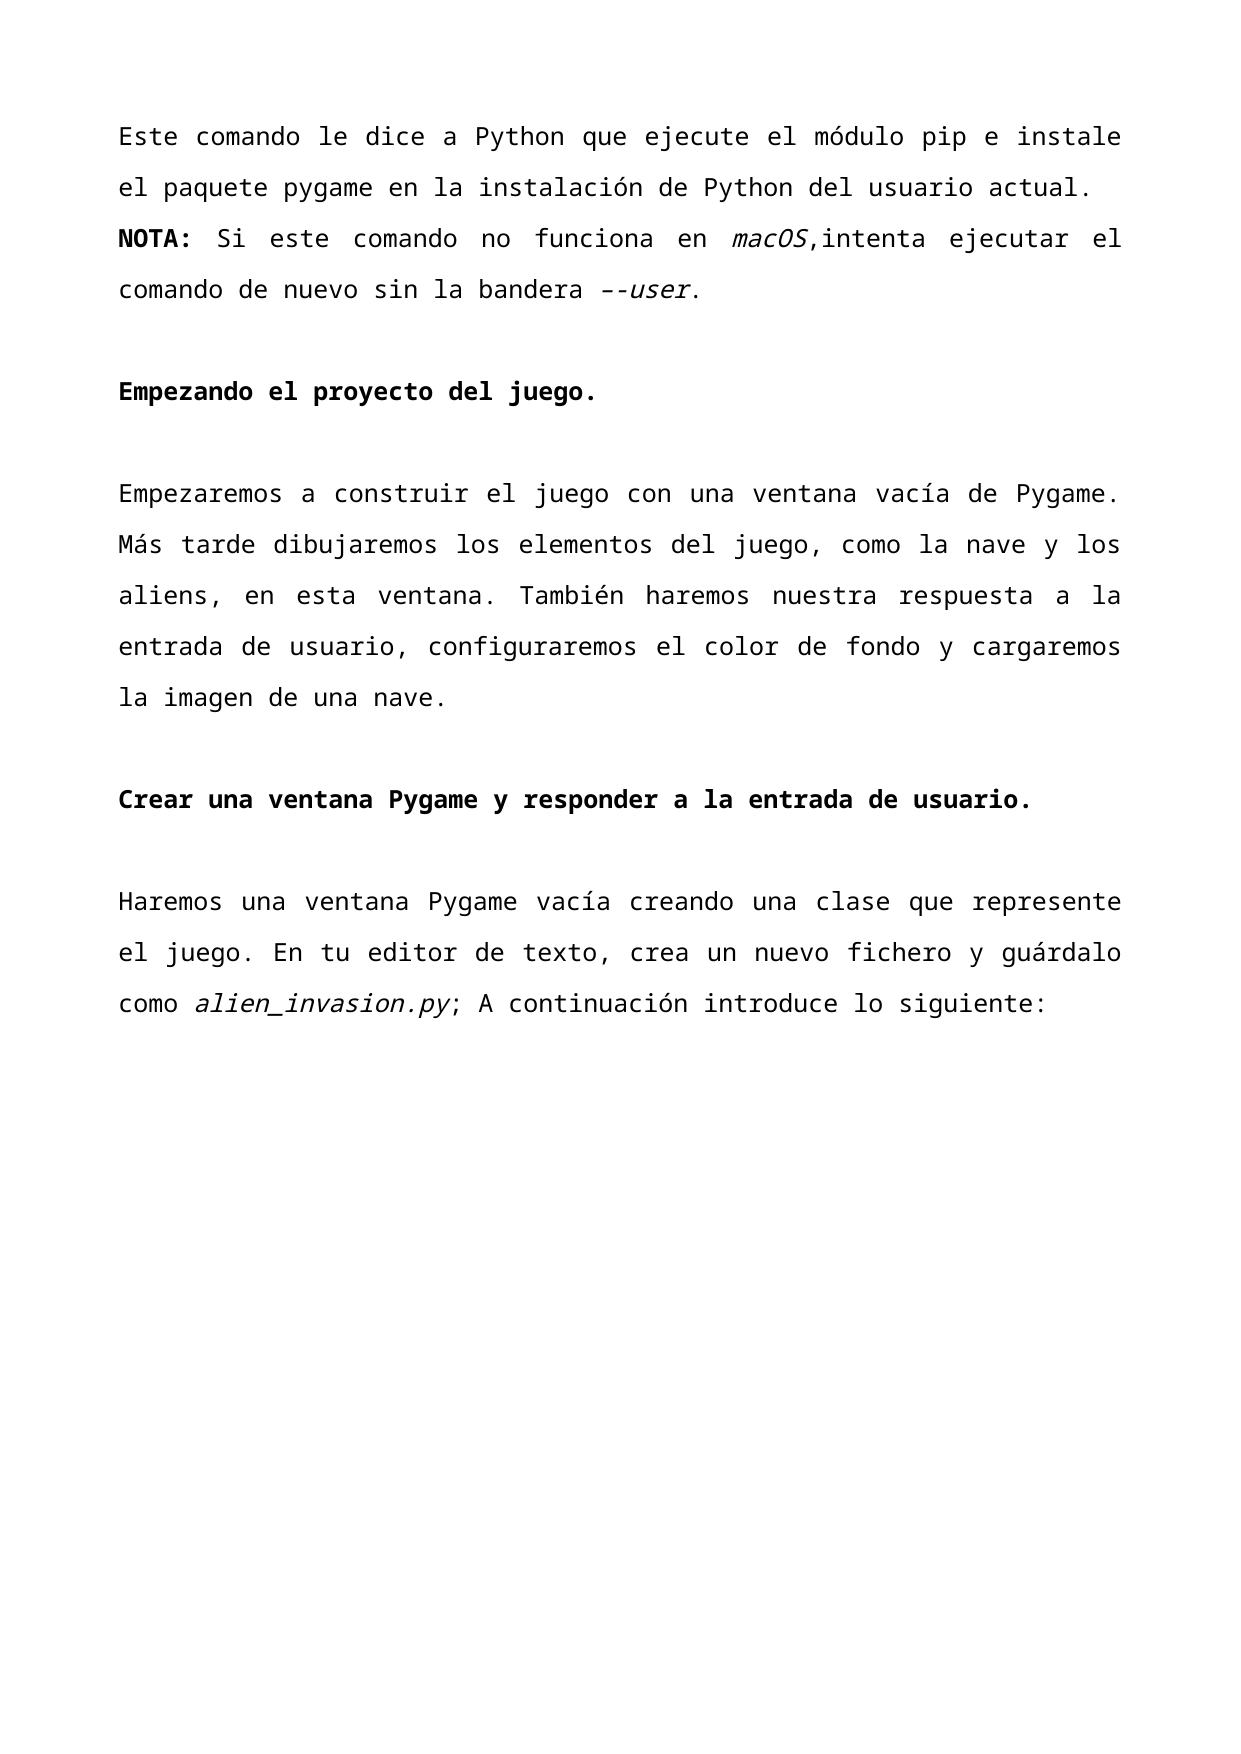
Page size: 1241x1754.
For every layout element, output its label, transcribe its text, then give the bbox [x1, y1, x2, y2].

text NOTA: Si este comando no funciona en macOS,intenta ejecutar el comando de nuevo sin la bandera –-user. [118, 220, 1122, 305]
text Este comando le dice a Python que ejecute el módulo pip e instale el paquete pygame en la instalación de Python del usuario actual. [118, 118, 1122, 203]
text Empezando el proyecto del juego. [118, 373, 1122, 407]
text Empezaremos a construir el juego con una ventana vacía de Pygame. Más tarde dibujaremos los elementos del juego, como la nave y los aliens, en esta ventana. También haremos nuestra respuesta a la entrada de usuario, configuraremos el color de fondo y cargaremos la imagen de una nave. [118, 475, 1122, 714]
text Crear una ventana Pygame y responder a la entrada de usuario. [118, 782, 1122, 816]
text Haremos una ventana Pygame vacía creando una clase que represente el juego. En tu editor de texto, crea un nuevo fichero y guárdalo como alien_invasion.py; A continuación introduce lo siguiente: [118, 884, 1122, 1020]
